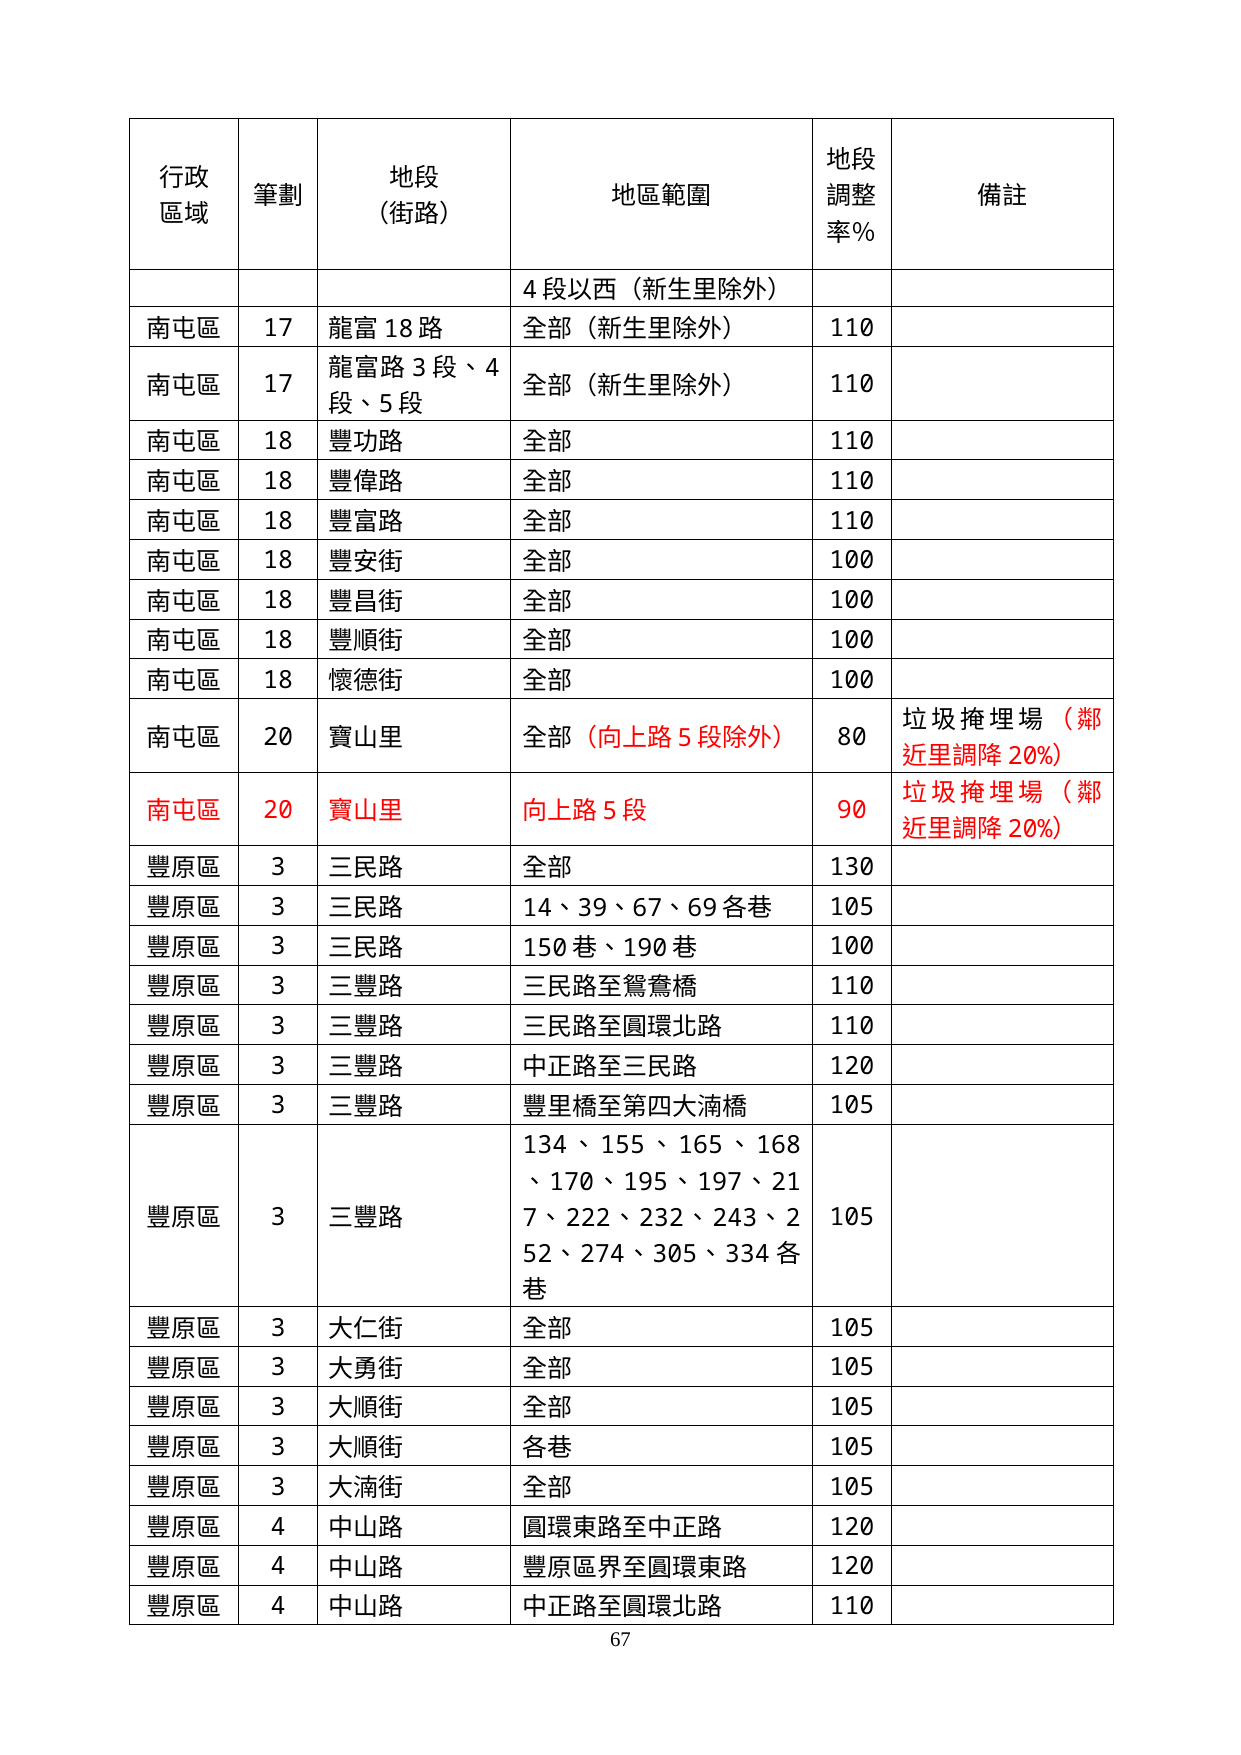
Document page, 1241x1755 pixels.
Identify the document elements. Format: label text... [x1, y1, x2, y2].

table_cell 105 [813, 1125, 891, 1306]
table_cell [892, 1586, 1113, 1624]
table_cell 豐原區 [130, 966, 238, 1004]
table_cell 豐原區 [130, 926, 238, 964]
table_cell 豐原區 [130, 1546, 238, 1584]
table_cell 3 [239, 1045, 317, 1084]
table_cell [892, 966, 1113, 1004]
table_cell 三豐路 [318, 1005, 510, 1044]
table_cell 三民路 [318, 886, 510, 925]
table_cell 17 [239, 347, 317, 419]
table_cell 全部 [511, 580, 812, 618]
table_cell 4段以西（新生里除外） [511, 270, 812, 306]
table_cell [813, 270, 891, 306]
table_cell [892, 1005, 1113, 1044]
table_cell 3 [239, 966, 317, 1004]
table_cell 110 [813, 966, 891, 1004]
table_cell 大湳街 [318, 1466, 510, 1505]
table_cell 3 [239, 1466, 317, 1505]
table_cell 110 [813, 347, 891, 419]
table_cell 全部 [511, 421, 812, 459]
table_cell 全部 [511, 620, 812, 658]
table_cell [892, 1387, 1113, 1425]
table_cell 寶山里 [318, 773, 510, 845]
table_cell 懷德街 [318, 659, 510, 698]
table_cell 18 [239, 460, 317, 499]
table_cell 110 [813, 307, 891, 346]
table_header 地區範圍 [511, 119, 812, 269]
table_cell 18 [239, 620, 317, 658]
table_cell [130, 270, 238, 306]
table_cell 3 [239, 1005, 317, 1044]
table_cell 3 [239, 886, 317, 925]
table_cell 三豐路 [318, 966, 510, 1004]
table_header 備註 [892, 119, 1113, 269]
table_cell 豐原區 [130, 1506, 238, 1545]
table_cell 全部 [511, 1307, 812, 1346]
table_cell 120 [813, 1045, 891, 1084]
table_cell 20 [239, 773, 317, 845]
table_cell 豐原區 [130, 1005, 238, 1044]
table_cell 150巷、190巷 [511, 926, 812, 964]
table_cell [892, 421, 1113, 459]
table_cell 80 [813, 699, 891, 772]
table_header 地段 （街路） [318, 119, 510, 269]
table_cell 豐富路 [318, 500, 510, 539]
table_cell 全部（新生里除外） [511, 347, 812, 419]
table_cell [892, 926, 1113, 964]
table_cell 110 [813, 421, 891, 459]
table_cell 3 [239, 846, 317, 885]
table_cell 105 [813, 886, 891, 925]
table_cell 3 [239, 1307, 317, 1346]
table_cell [318, 270, 510, 306]
table_cell 110 [813, 1005, 891, 1044]
table_cell [892, 1085, 1113, 1124]
table_cell 130 [813, 846, 891, 885]
table_cell [892, 1466, 1113, 1505]
table_cell 中正路至圓環北路 [511, 1586, 812, 1624]
table_cell 豐原區 [130, 846, 238, 885]
table_cell 90 [813, 773, 891, 845]
table_cell 18 [239, 540, 317, 579]
table_cell 大順街 [318, 1387, 510, 1425]
table_cell 110 [813, 1586, 891, 1624]
table_cell [892, 1045, 1113, 1084]
table_cell 豐原區 [130, 1347, 238, 1386]
table_cell 14、39、67、69各巷 [511, 886, 812, 925]
table_cell 南屯區 [130, 699, 238, 772]
table_cell 3 [239, 1387, 317, 1425]
table_cell 全部 [511, 1466, 812, 1505]
table_cell 三豐路 [318, 1125, 510, 1306]
table_cell 3 [239, 1426, 317, 1465]
table_cell 垃圾掩埋場（鄰近里調降20%） [892, 699, 1113, 772]
table_cell 105 [813, 1347, 891, 1386]
table_cell 110 [813, 500, 891, 539]
table_cell [239, 270, 317, 306]
table_cell 全部 [511, 659, 812, 698]
table_cell 大順街 [318, 1426, 510, 1465]
table_cell 4 [239, 1506, 317, 1545]
table_cell 三民路 [318, 926, 510, 964]
table_cell 豐原區 [130, 1085, 238, 1124]
table_cell [892, 886, 1113, 925]
table_cell 豐功路 [318, 421, 510, 459]
table_cell 105 [813, 1307, 891, 1346]
table_cell 南屯區 [130, 500, 238, 539]
table_cell 105 [813, 1466, 891, 1505]
table_cell 三豐路 [318, 1085, 510, 1124]
table_cell 南屯區 [130, 421, 238, 459]
table_cell [892, 270, 1113, 306]
table_cell [892, 500, 1113, 539]
table_cell 豐原區 [130, 1125, 238, 1306]
table_cell 全部 [511, 500, 812, 539]
table_cell 105 [813, 1387, 891, 1425]
table_cell 18 [239, 659, 317, 698]
table_cell [892, 460, 1113, 499]
table_cell 南屯區 [130, 620, 238, 658]
table_cell 豐安街 [318, 540, 510, 579]
table_cell 寶山里 [318, 699, 510, 772]
table_cell [892, 1125, 1113, 1306]
table_cell 全部 [511, 846, 812, 885]
table_cell 豐原區 [130, 1586, 238, 1624]
table_cell 南屯區 [130, 659, 238, 698]
table_cell 120 [813, 1506, 891, 1545]
table_cell 全部 [511, 540, 812, 579]
table_cell [892, 846, 1113, 885]
table_cell 4 [239, 1546, 317, 1584]
table_cell 100 [813, 540, 891, 579]
table_cell [892, 1307, 1113, 1346]
table_cell 105 [813, 1085, 891, 1124]
table_cell [892, 347, 1113, 419]
table_cell 全部 [511, 1347, 812, 1386]
table_cell 100 [813, 580, 891, 618]
table_cell 圓環東路至中正路 [511, 1506, 812, 1545]
table_header 行政 區域 [130, 119, 238, 269]
table_cell 豐原區界至圓環東路 [511, 1546, 812, 1584]
table_cell 三民路至鴛鴦橋 [511, 966, 812, 1004]
table_cell 垃圾掩埋場（鄰近里調降20%） [892, 773, 1113, 845]
table_cell 豐原區 [130, 1466, 238, 1505]
table_cell 南屯區 [130, 773, 238, 845]
table_cell 20 [239, 699, 317, 772]
table_cell 3 [239, 1347, 317, 1386]
table_cell 110 [813, 460, 891, 499]
table_cell [892, 659, 1113, 698]
table_cell [892, 580, 1113, 618]
table_cell 豐原區 [130, 1045, 238, 1084]
table_cell 三民路至圓環北路 [511, 1005, 812, 1044]
table_cell 大仁街 [318, 1307, 510, 1346]
table_cell 100 [813, 926, 891, 964]
table_cell 134、155、165、168、170、195、197、217、222、232、243、252、274、305、334各巷 [511, 1125, 812, 1306]
table_cell 18 [239, 500, 317, 539]
table_header 筆劃 [239, 119, 317, 269]
table_cell 中山路 [318, 1506, 510, 1545]
table_cell 17 [239, 307, 317, 346]
table_cell 全部（向上路5段除外） [511, 699, 812, 772]
table_cell 南屯區 [130, 580, 238, 618]
table_cell 向上路5段 [511, 773, 812, 845]
table_header 地段調整率％ [813, 119, 891, 269]
table_cell 4 [239, 1586, 317, 1624]
table_cell 南屯區 [130, 460, 238, 499]
table_cell [892, 620, 1113, 658]
table_cell 3 [239, 1085, 317, 1124]
table_cell 豐原區 [130, 1387, 238, 1425]
table_cell [892, 307, 1113, 346]
table_cell 全部（新生里除外） [511, 307, 812, 346]
table_cell [892, 1506, 1113, 1545]
table_cell 豐原區 [130, 1307, 238, 1346]
table_cell 3 [239, 1125, 317, 1306]
table_cell 100 [813, 659, 891, 698]
table_cell 南屯區 [130, 307, 238, 346]
table_cell 豐里橋至第四大湳橋 [511, 1085, 812, 1124]
table_cell 18 [239, 580, 317, 618]
table_cell 3 [239, 926, 317, 964]
table_cell 豐偉路 [318, 460, 510, 499]
table_cell 豐昌街 [318, 580, 510, 618]
table_cell [892, 1546, 1113, 1584]
table_cell 豐原區 [130, 1426, 238, 1465]
table_cell 龍富路3段、4段、5段 [318, 347, 510, 419]
table_cell [892, 1426, 1113, 1465]
table_cell [892, 1347, 1113, 1386]
table_cell 南屯區 [130, 347, 238, 419]
table_cell 豐原區 [130, 886, 238, 925]
table_cell 120 [813, 1546, 891, 1584]
table_cell 三豐路 [318, 1045, 510, 1084]
table_cell 中山路 [318, 1586, 510, 1624]
table_cell 100 [813, 620, 891, 658]
table_cell 大勇街 [318, 1347, 510, 1386]
table_cell 中正路至三民路 [511, 1045, 812, 1084]
table_cell 豐順街 [318, 620, 510, 658]
table_cell [892, 540, 1113, 579]
table_cell 18 [239, 421, 317, 459]
table_cell 各巷 [511, 1426, 812, 1465]
table_cell 全部 [511, 1387, 812, 1425]
table_cell 全部 [511, 460, 812, 499]
table_cell 龍富18路 [318, 307, 510, 346]
table_cell 中山路 [318, 1546, 510, 1584]
table_cell 南屯區 [130, 540, 238, 579]
table_cell 105 [813, 1426, 891, 1465]
table_cell 三民路 [318, 846, 510, 885]
